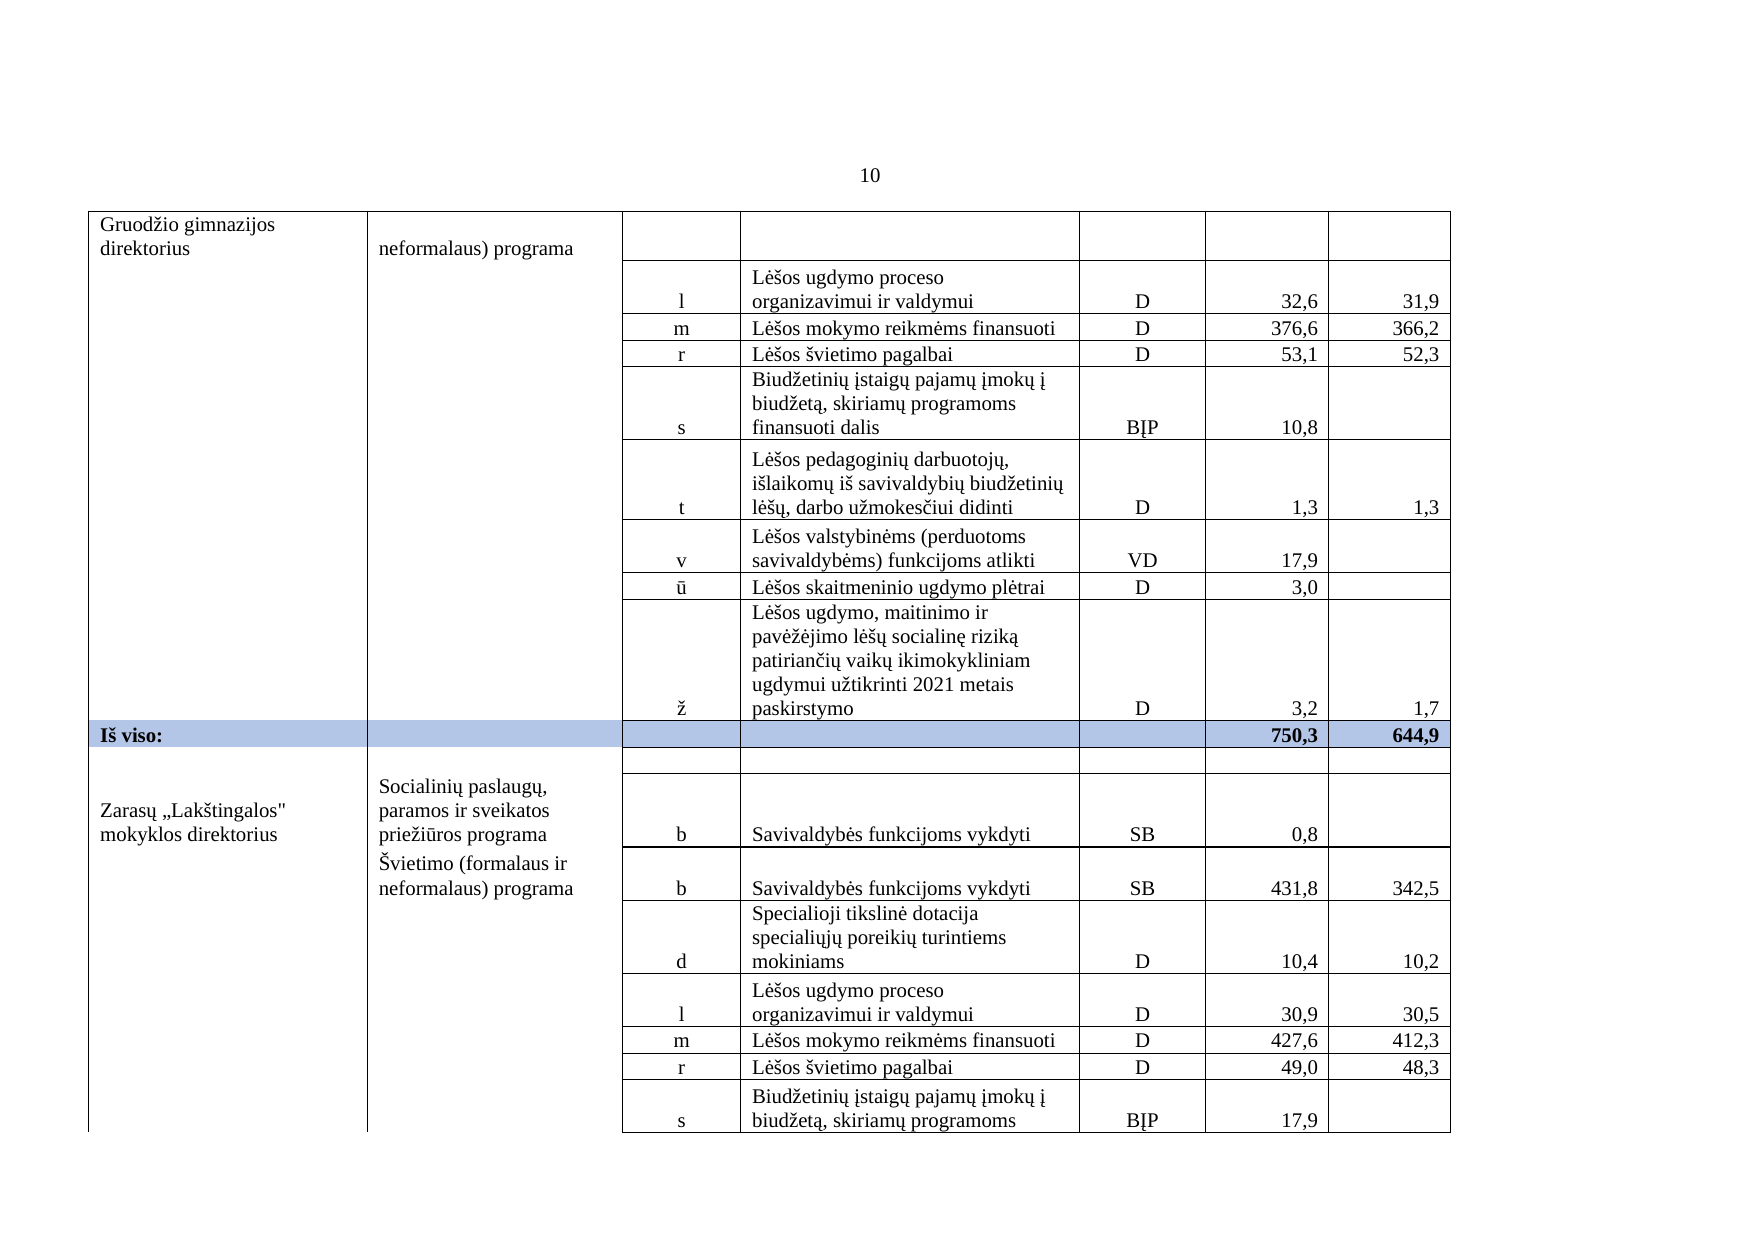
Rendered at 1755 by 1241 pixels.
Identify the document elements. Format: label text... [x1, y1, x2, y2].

table_cell [89, 973, 367, 1026]
table_cell [741, 212, 1079, 260]
table_cell 427,6 [1206, 1027, 1328, 1052]
table_cell r [623, 1054, 740, 1079]
table_cell s [623, 1080, 740, 1132]
table_cell Lėšos valstybinėms (perduotoms savivaldybėms) funkcijoms atlikti [741, 520, 1079, 572]
table_cell Biudžetinių įstaigų pajamų įmokų į biudžetą, skiriamų programoms [741, 1080, 1079, 1132]
table_cell Lėšos mokymo reikmėms finansuoti [741, 314, 1079, 339]
table_cell [368, 1026, 622, 1052]
table_cell [1080, 721, 1205, 747]
table_cell 30,5 [1329, 974, 1450, 1026]
table_cell 0,8 [1206, 774, 1328, 846]
table_cell [1080, 748, 1205, 773]
table_cell Švietimo (formalaus ir neformalaus) programa [368, 846, 622, 899]
table_cell Zarasų „Lakštingalos" mokyklos direktorius [89, 773, 367, 846]
table_cell D [1080, 600, 1205, 720]
table_cell 412,3 [1329, 1027, 1450, 1052]
table_cell [1329, 367, 1450, 439]
table_cell ž [623, 600, 740, 720]
table_cell [368, 1053, 622, 1079]
table_cell 17,9 [1206, 1080, 1328, 1132]
table_cell [1329, 573, 1450, 599]
table_cell s [623, 367, 740, 439]
table_cell [1329, 1080, 1450, 1132]
table_cell [368, 572, 622, 599]
table_cell [1329, 520, 1450, 572]
table_cell [368, 519, 622, 572]
table_cell [368, 313, 622, 339]
table_cell D [1080, 901, 1205, 973]
table_cell [89, 1053, 367, 1079]
table_cell D [1080, 341, 1205, 366]
table_cell 10,4 [1206, 901, 1328, 973]
table_cell SB [1080, 848, 1205, 899]
table_cell Lėšos ugdymo proceso organizavimui ir valdymui [741, 261, 1079, 313]
table_cell v [623, 520, 740, 572]
table_cell [89, 572, 367, 599]
table_cell [368, 1079, 622, 1132]
table_cell D [1080, 573, 1205, 599]
table_cell [1329, 212, 1450, 260]
table_cell [89, 366, 367, 439]
table_cell Lėšos pedagoginių darbuotojų, išlaikomų iš savivaldybių biudžetinių lėšų, darbo užmokesčiui didinti [741, 440, 1079, 519]
table_cell [368, 599, 622, 720]
table_cell [89, 900, 367, 973]
table_cell neformalaus) programa [368, 212, 622, 260]
table_cell SB [1080, 774, 1205, 846]
table_cell D [1080, 1027, 1205, 1052]
table_cell 1,3 [1329, 440, 1450, 519]
table_cell 31,9 [1329, 261, 1450, 313]
table_cell 10,8 [1206, 367, 1328, 439]
table_cell BĮP [1080, 367, 1205, 439]
table_cell [89, 340, 367, 366]
table_cell VD [1080, 520, 1205, 572]
table_cell l [623, 261, 740, 313]
table_cell 1,3 [1206, 440, 1328, 519]
table_cell D [1080, 1054, 1205, 1079]
table_cell [623, 721, 740, 747]
table_cell [1080, 212, 1205, 260]
table_cell [741, 748, 1079, 773]
table_cell [89, 313, 367, 339]
table_cell m [623, 1027, 740, 1052]
table_cell 49,0 [1206, 1054, 1328, 1079]
table_cell 342,5 [1329, 848, 1450, 899]
table_cell [1206, 748, 1328, 773]
table_cell Iš viso: [89, 720, 367, 747]
table_cell 10,2 [1329, 901, 1450, 973]
table_cell D [1080, 974, 1205, 1026]
table_cell 750,3 [1206, 721, 1328, 747]
table_cell [1329, 774, 1450, 846]
table_cell [1206, 212, 1328, 260]
table_cell 17,9 [1206, 520, 1328, 572]
table_cell Savivaldybės funkcijoms vykdyti [741, 774, 1079, 846]
table_cell [368, 439, 622, 519]
table_cell D [1080, 440, 1205, 519]
table_cell [368, 260, 622, 313]
table_cell [368, 900, 622, 973]
table_cell D [1080, 261, 1205, 313]
table_cell [89, 1026, 367, 1052]
table_cell Savivaldybės funkcijoms vykdyti [741, 848, 1079, 899]
table_cell 3,2 [1206, 600, 1328, 720]
table_cell [741, 721, 1079, 747]
table_cell b [623, 774, 740, 846]
table_cell 366,2 [1329, 314, 1450, 339]
table_cell t [623, 440, 740, 519]
table_cell [89, 439, 367, 519]
table_cell 3,0 [1206, 573, 1328, 599]
table_cell Socialinių paslaugų, paramos ir sveikatos priežiūros programa [368, 773, 622, 846]
table_cell Lėšos švietimo pagalbai [741, 1054, 1079, 1079]
table_cell 53,1 [1206, 341, 1328, 366]
table_cell b [623, 848, 740, 899]
table_cell [1329, 748, 1450, 773]
table_cell [623, 748, 740, 773]
table_cell [623, 212, 740, 260]
table_cell Gruodžio gimnazijos direktorius [89, 212, 367, 260]
table_cell [368, 747, 622, 773]
table_cell BĮP [1080, 1080, 1205, 1132]
table_cell 431,8 [1206, 848, 1328, 899]
table_cell r [623, 341, 740, 366]
table_cell 1,7 [1329, 600, 1450, 720]
table_cell ū [623, 573, 740, 599]
table_cell Specialioji tikslinė dotacija specialiųjų poreikių turintiems mokiniams [741, 901, 1079, 973]
table_cell 32,6 [1206, 261, 1328, 313]
table_cell d [623, 901, 740, 973]
table_cell [89, 747, 367, 773]
table_cell 644,9 [1329, 721, 1450, 747]
table_cell Lėšos ugdymo proceso organizavimui ir valdymui [741, 974, 1079, 1026]
table_cell [89, 599, 367, 720]
table_cell 52,3 [1329, 341, 1450, 366]
table_cell D [1080, 314, 1205, 339]
table_cell l [623, 974, 740, 1026]
table_cell Lėšos švietimo pagalbai [741, 341, 1079, 366]
table_cell 376,6 [1206, 314, 1328, 339]
table_cell [368, 366, 622, 439]
table_cell [368, 720, 622, 747]
table_cell Lėšos ugdymo, maitinimo ir pavėžėjimo lėšų socialinę riziką patiriančių vaikų ikimokykliniam ugdymui užtikrinti 2021 metais paskirstymo [741, 600, 1079, 720]
table_cell [89, 1079, 367, 1132]
table_cell [368, 973, 622, 1026]
table_cell Lėšos skaitmeninio ugdymo plėtrai [741, 573, 1079, 599]
table_cell 30,9 [1206, 974, 1328, 1026]
table_cell [89, 846, 367, 899]
table_cell [89, 519, 367, 572]
table_cell [89, 260, 367, 313]
table_cell [368, 340, 622, 366]
table_cell 48,3 [1329, 1054, 1450, 1079]
table_cell Biudžetinių įstaigų pajamų įmokų į biudžetą, skiriamų programoms finansuoti dalis [741, 367, 1079, 439]
table_cell m [623, 314, 740, 339]
table_cell Lėšos mokymo reikmėms finansuoti [741, 1027, 1079, 1052]
